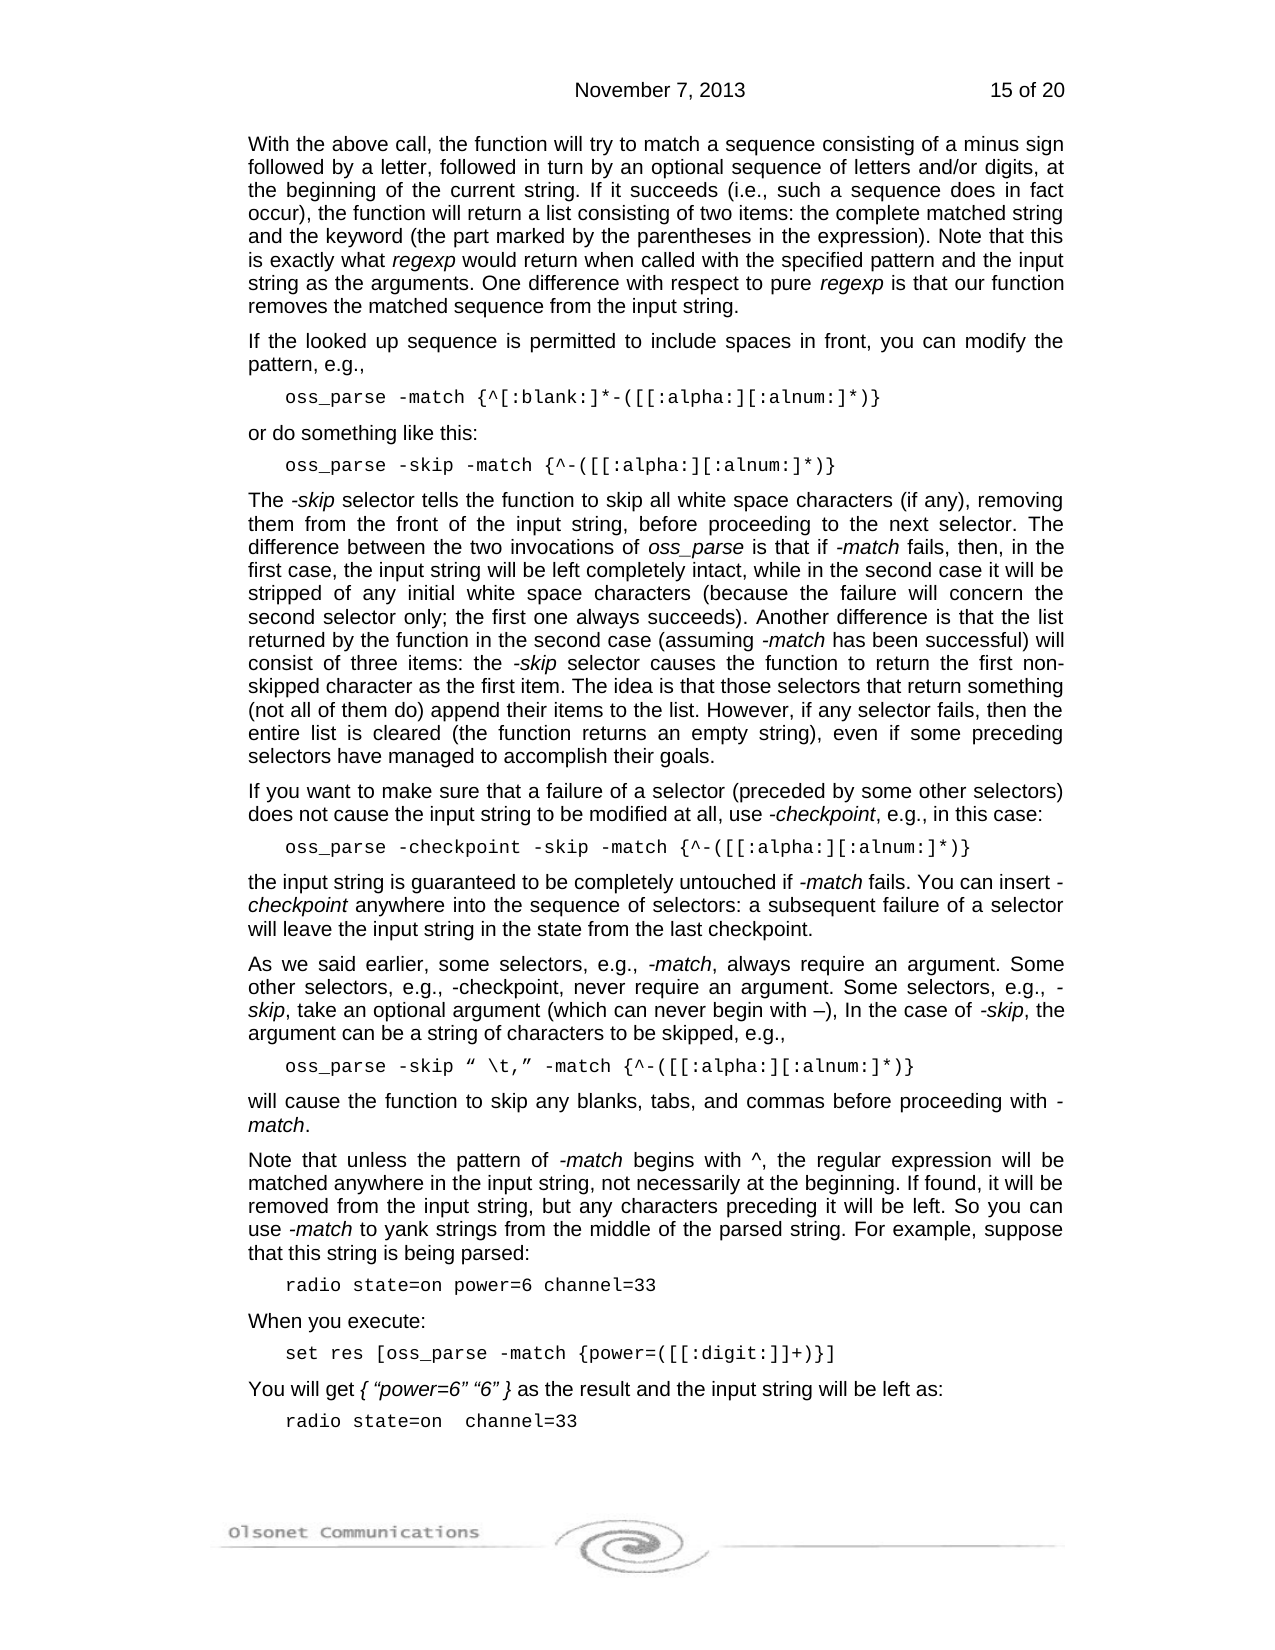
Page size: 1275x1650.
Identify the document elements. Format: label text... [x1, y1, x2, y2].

text As we said earlier, some selectors, e.g., -match, always require an argument. Some other selectors, e.g., -checkpoint, never require an argument. Some selectors, e.g., -skip, take an optional argument (which can never begin with –), In the case of -skip, the argument can be a string of characters to be skipped, e.g., [248, 952, 1065, 1045]
text oss_parse -match {^[:blank:]*-([[:alpha:][:alnum:]*)} [285, 388, 1065, 409]
text will cause the function to skip any blanks, tabs, and commas before proceeding with -match. [248, 1090, 1065, 1136]
text the input string is guaranteed to be completely untouched if -match fails. You can insert -checkpoint anywhere into the sequence of selectors: a subsequent failure of a selector will leave the input string in the state from the last checkpoint. [248, 871, 1065, 941]
text oss_parse -skip “ \t,” -match {^-([[:alpha:][:alnum:]*)} [285, 1057, 1065, 1078]
text oss_parse -checkpoint -skip -match {^-([[:alpha:][:alnum:]*)} [285, 838, 1065, 859]
text If the looked up sequence is permitted to include spaces in front, you can modify the pattern, e.g., [248, 330, 1065, 376]
text When you execute: [248, 1309, 1065, 1332]
text You will get { “power=6” “6” } as the result and the input string will be left as: [248, 1377, 1065, 1400]
picture [210, 1504, 1065, 1596]
text With the above call, the function will try to match a sequence consisting of a minus sign followed by a letter, followed in turn by an optional sequence of letters and/or digits, at the beginning of the current string. If it succeeds (i.e., such a sequence does in fact occur), the function will return a list consisting of two items: the complete matched string and the keyword (the part marked by the parentheses in the expression). Note that this is exactly what regexp would return when called with the specified pattern and the input string as the arguments. One difference with respect to pure regexp is that our function removes the matched sequence from the input string. [248, 132, 1065, 318]
text oss_parse -skip -match {^-([[:alpha:][:alnum:]*)} [285, 456, 1065, 477]
text radio state=on channel=33 [285, 1412, 1065, 1433]
text The -skip selector tells the function to skip all white space characters (if any), removing them from the front of the input string, before proceeding to the next selector. The difference between the two invocations of oss_parse is that if -match fails, then, in the first case, the input string will be left completely intact, while in the second case it will be stripped of any initial white space characters (because the failure will concern the second selector only; the first one always succeeds). Another difference is that the list returned by the function in the second case (assuming -match has been successful) will consist of three items: the -skip selector causes the function to return the first non-skipped character as the first item. The idea is that those selectors that return something (not all of them do) append their items to the list. However, if any selector fails, then the entire list is cleared (the function returns an empty string), even if some preceding selectors have managed to accomplish their goals. [248, 489, 1065, 768]
text or do something like this: [248, 421, 1065, 444]
text radio state=on power=6 channel=33 [285, 1276, 1065, 1297]
text set res [oss_parse -match {power=([[:digit:]]+)}] [285, 1344, 1065, 1365]
text If you want to make sure that a failure of a selector (preceded by some other selectors) does not cause the input string to be modified at all, use -checkpoint, e.g., in this case: [248, 779, 1065, 826]
text Note that unless the pattern of -match begins with ^, the regular expression will be matched anywhere in the input string, not necessarily at the beginning. If found, it will be removed from the input string, but any characters preceding it will be left. So you can use -match to yank strings from the middle of the parsed string. For example, suppose that this string is being parsed: [248, 1148, 1065, 1264]
